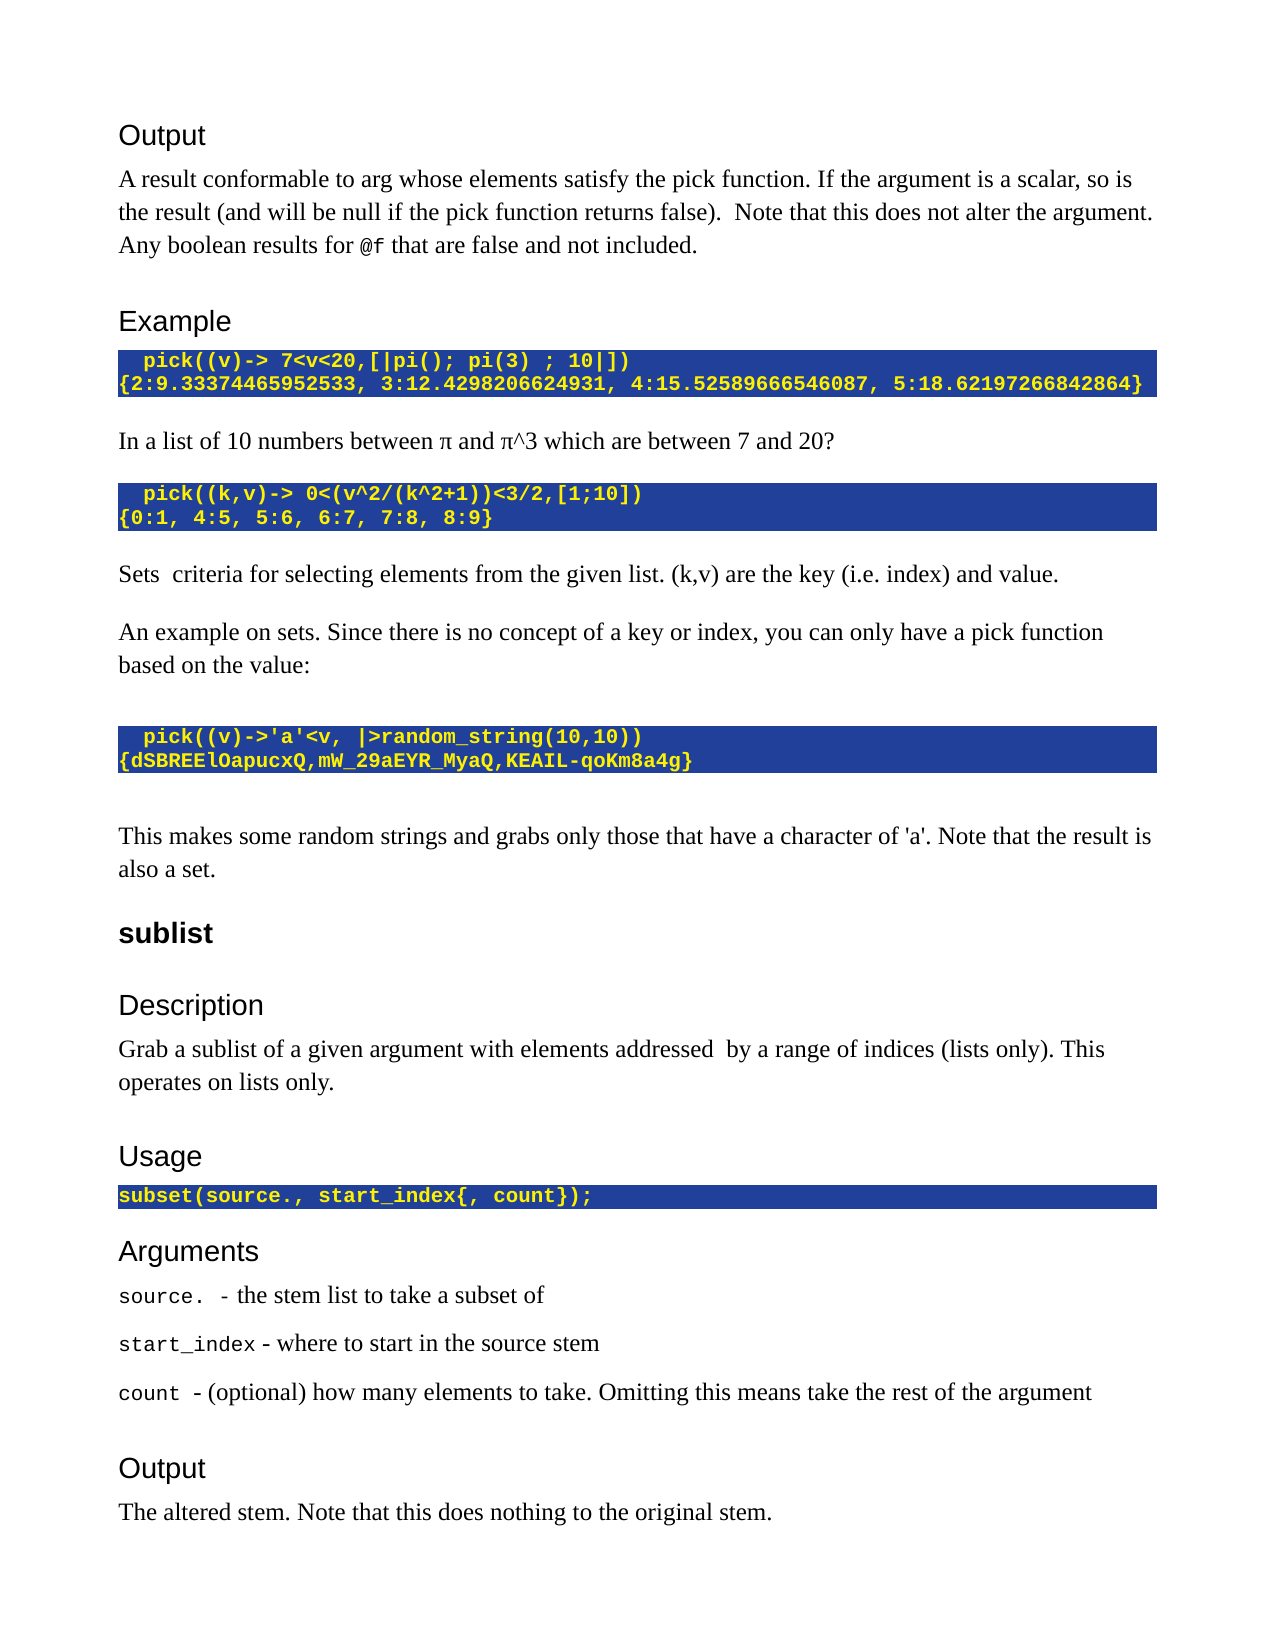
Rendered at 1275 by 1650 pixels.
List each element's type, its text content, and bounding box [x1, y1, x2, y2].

subtitle Arguments [118, 1234, 1157, 1267]
text A result conformable to arg whose elements satisfy the pick function. If the argument is a scalar, so is the result (and will be null if the pick function returns false). Note that this does not alter the argument. Any boolean results for @f that are false and not included. [118, 164, 1157, 260]
text In a list of 10 numbers between π and π^3 which are between 7 and 20? [118, 426, 1157, 454]
text {0:1, 4:5, 5:6, 6:7, 7:8, 8:9} [118, 507, 1157, 531]
text subset(source., start_index{, count}); [118, 1185, 1157, 1209]
text {dSBREElOapucxQ,mW_29aEYR_MyaQ,KEAIL-qoKm8a4g} [118, 750, 1157, 773]
text pick((v)->'a'<v, |>random_string(10,10)) [118, 726, 1157, 750]
text pick((k,v)-> 0<(v^2/(k^2+1))<3/2,[1;10]) [118, 483, 1157, 507]
text Grab a sublist of a given argument with elements addressed by a range of indices (lists only). This operates on lists only. [118, 1034, 1157, 1095]
text The altered stem. Note that this does nothing to the original stem. [118, 1497, 1157, 1525]
subtitle Output [118, 118, 1157, 152]
subtitle Usage [118, 1139, 1157, 1173]
text {2:9.33374465952533, 3:12.4298206624931, 4:15.52589666546087, 5:18.62197266842864} [118, 373, 1157, 397]
text Sets criteria for selecting elements from the given list. (k,v) are the key (i.e. index) and value. [118, 559, 1157, 588]
text This makes some random strings and grabs only those that have a character of 'a'. Note that the result is also a set. [118, 821, 1157, 883]
text count - (optional) how many elements to take. Omitting this means take the rest of the argument [118, 1377, 1157, 1407]
text source. - the stem list to take a subset of [118, 1280, 1157, 1309]
subtitle Output [118, 1451, 1157, 1484]
subtitle Example [118, 304, 1157, 337]
text An example on sets. Since there is no concept of a key or index, you can only have a pick function based on the value: [118, 617, 1157, 679]
subtitle Description [118, 988, 1157, 1021]
subtitle sublist [118, 916, 1157, 950]
text pick((v)-> 7<v<20,[|pi(); pi(3) ; 10|]) [118, 350, 1157, 373]
text start_index - where to start in the source stem [118, 1328, 1157, 1358]
